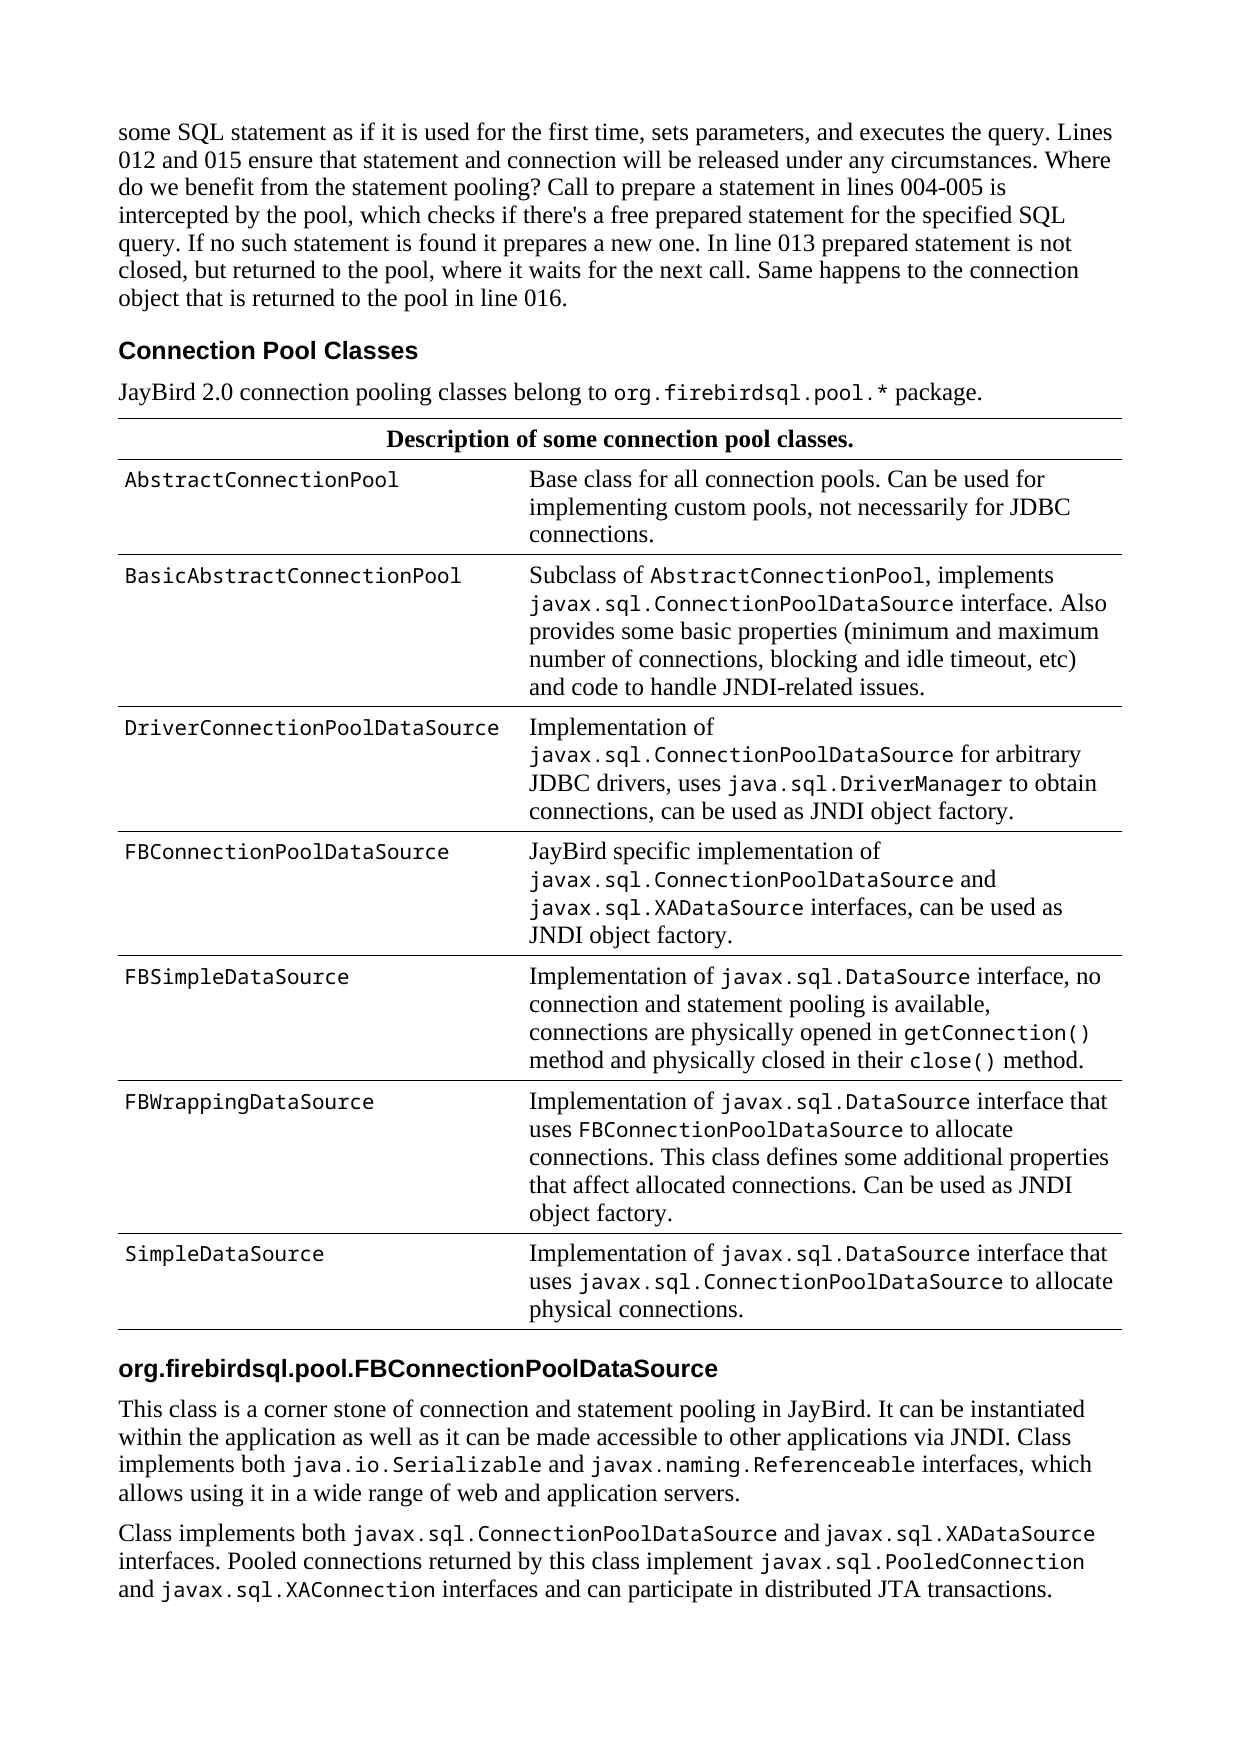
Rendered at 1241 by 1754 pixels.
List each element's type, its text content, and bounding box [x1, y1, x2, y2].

text JayBird 2.0 connection pooling classes belong to org.firebirdsql.pool.* package. [118, 378, 1122, 406]
table_cell FBWrappingDataSource [118, 1081, 523, 1233]
table_cell Implementation of javax.sql.DataSource interface, no connection and statement pooling is available, connections are physically opened in getConnection() method and physically closed in their close() method. [523, 956, 1122, 1080]
table_cell Implementation of javax.sql.ConnectionPoolDataSource for arbitrary JDBC drivers, uses java.sql.DriverManager to obtain connections, can be used as JNDI object factory. [523, 707, 1122, 831]
table_header Description of some connection pool classes. [118, 419, 1122, 459]
table_cell JayBird specific implementation of javax.sql.ConnectionPoolDataSource and javax.sql.XADataSource interfaces, can be used as JNDI object factory. [523, 832, 1122, 955]
table_cell SimpleDataSource [118, 1234, 523, 1329]
subtitle Connection Pool Classes [118, 337, 1122, 365]
table_cell BasicAbstractConnectionPool [118, 555, 523, 706]
text This class is a corner stone of connection and statement pooling in JayBird. It can be instantiated within the application as well as it can be made accessible to other applications via JNDI. Class implements both java.io.Serializable and javax.naming.Referenceable interfaces, which allows using it in a wide range of web and application servers. [118, 1395, 1122, 1506]
text Class implements both javax.sql.ConnectionPoolDataSource and javax.sql.XADataSource interfaces. Pooled connections returned by this class implement javax.sql.PooledConnection and javax.sql.XAConnection interfaces and can participate in distributed JTA transactions. [118, 1519, 1122, 1604]
table_cell Base class for all connection pools. Can be used for implementing custom pools, not necessarily for JDBC connections. [523, 460, 1122, 554]
table_cell Subclass of AbstractConnectionPool, implements javax.sql.ConnectionPoolDataSource interface. Also provides some basic properties (minimum and maximum number of connections, blocking and idle timeout, etc) and code to handle JNDI-related issues. [523, 555, 1122, 706]
table_cell DriverConnectionPoolDataSource [118, 707, 523, 831]
table_cell FBSimpleDataSource [118, 956, 523, 1080]
table_cell Implementation of javax.sql.DataSource interface that uses FBConnectionPoolDataSource to allocate connections. This class defines some additional properties that affect allocated connections. Can be used as JNDI object factory. [523, 1081, 1122, 1233]
text some SQL statement as if it is used for the first time, sets parameters, and executes the query. Lines 012 and 015 ensure that statement and connection will be released under any circumstances. Where do we benefit from the statement pooling? Call to prepare a statement in lines 004-005 is intercepted by the pool, which checks if there's a free prepared statement for the specified SQL query. If no such statement is found it prepares a new one. In line 013 prepared statement is not closed, but returned to the pool, where it waits for the next call. Same happens to the connection object that is returned to the pool in line 016. [118, 118, 1122, 312]
table_cell Implementation of javax.sql.DataSource interface that uses javax.sql.ConnectionPoolDataSource to allocate physical connections. [523, 1234, 1122, 1329]
subtitle org.firebirdsql.pool.FBConnectionPoolDataSource [118, 1354, 1122, 1383]
table_cell FBConnectionPoolDataSource [118, 832, 523, 955]
table_cell AbstractConnectionPool [118, 460, 523, 554]
